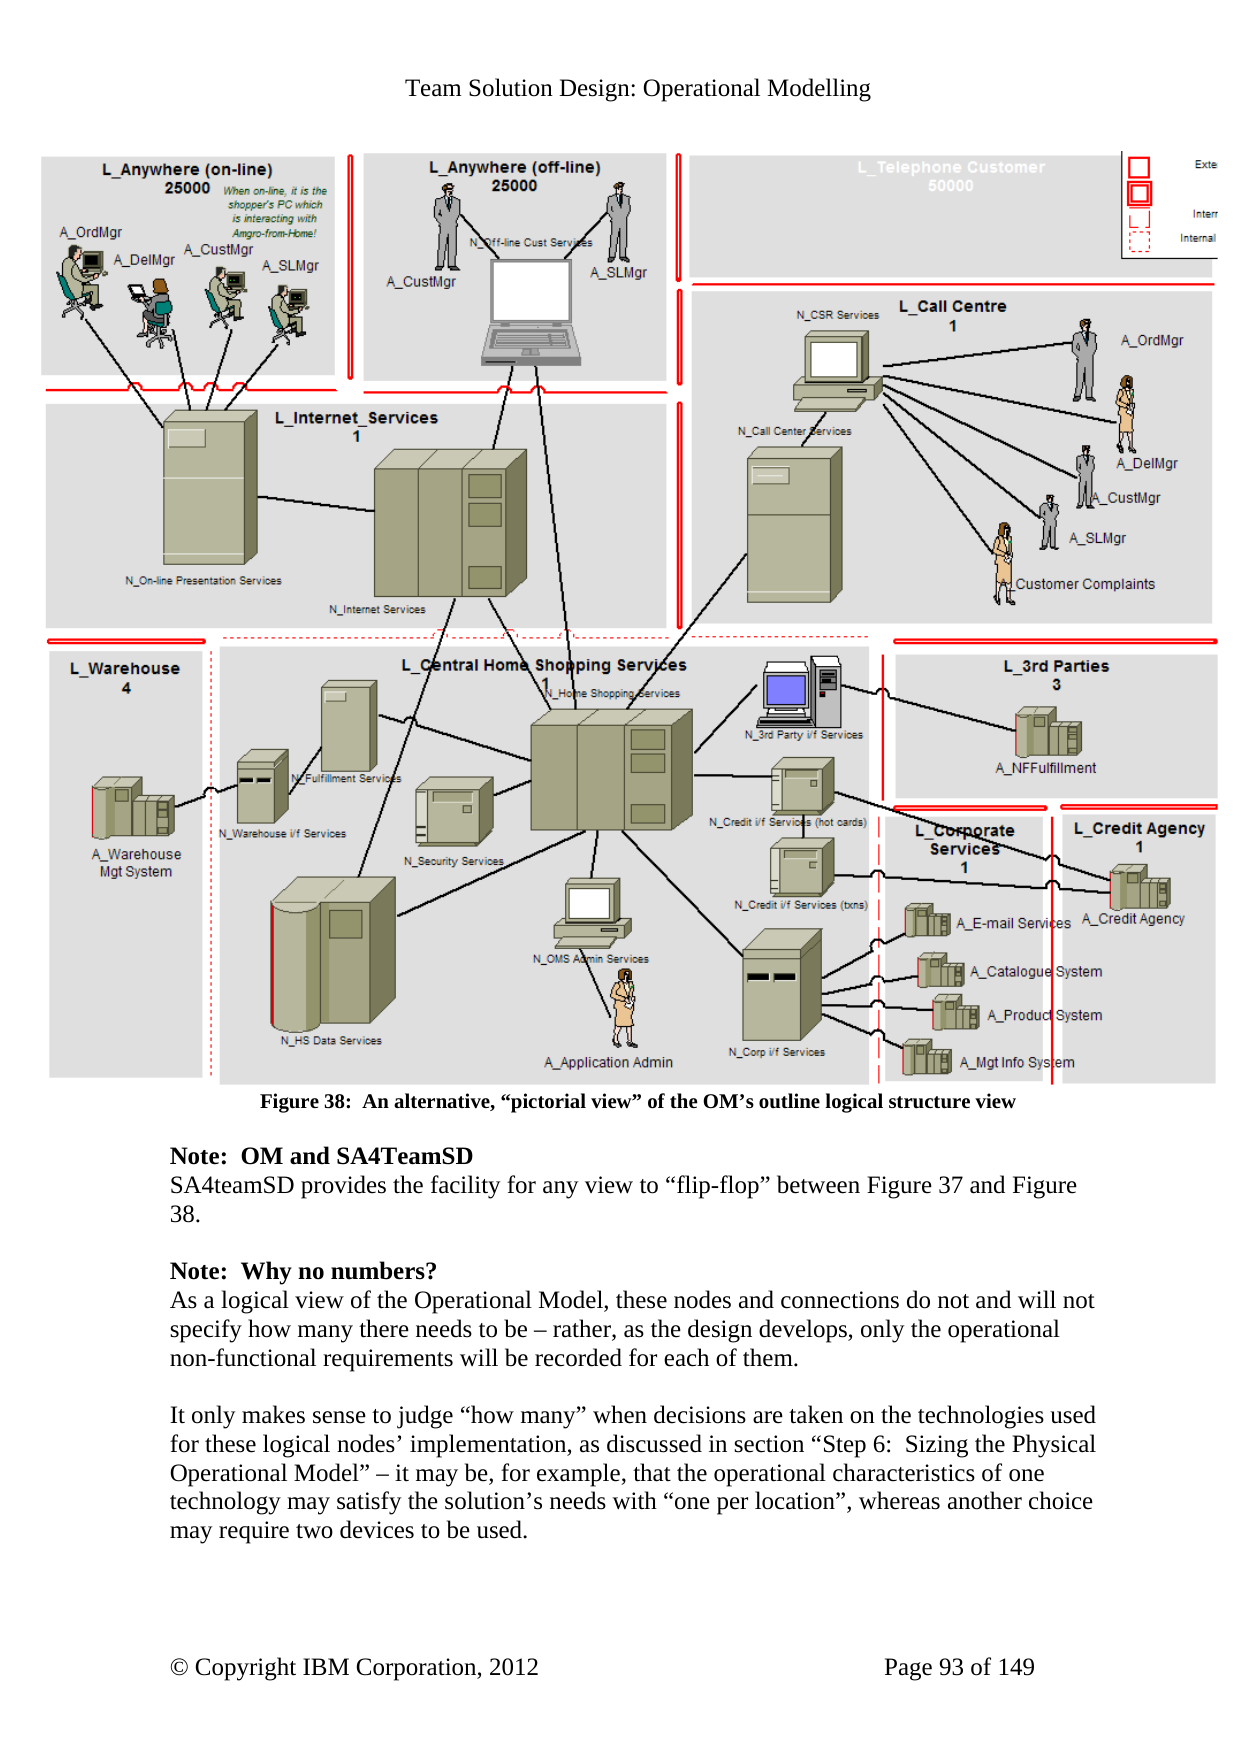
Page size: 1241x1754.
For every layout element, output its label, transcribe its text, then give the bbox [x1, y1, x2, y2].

text Figure 38: An alternative, “pictorial view” of the OM’s outline logical structure view [169, 1088, 1107, 1113]
text Note: OM and SA4TeamSD SA4teamSD provides the facility for any view to “flip-flop” between Figure 37 and Figure 38. [169, 1141, 1107, 1228]
text Note: Why no numbers? As a logical view of the Operational Model, these nodes and connections do not and will not specify how many there needs to be – rather, as the design develops, only the operational non-functional requirements will be recorded for each of them. It only makes sense to judge “how many” when decisions are taken on the technologies used for these logical nodes’ implementation, as discussed in section “Step 6: Sizing the Physical Operational Model” – it may be, for example, that the operational characteristics of one technology may satisfy the solution’s needs with “one per location”, whereas another choice may require two devices to be used. [169, 1256, 1107, 1544]
picture [39, 151, 1218, 1087]
